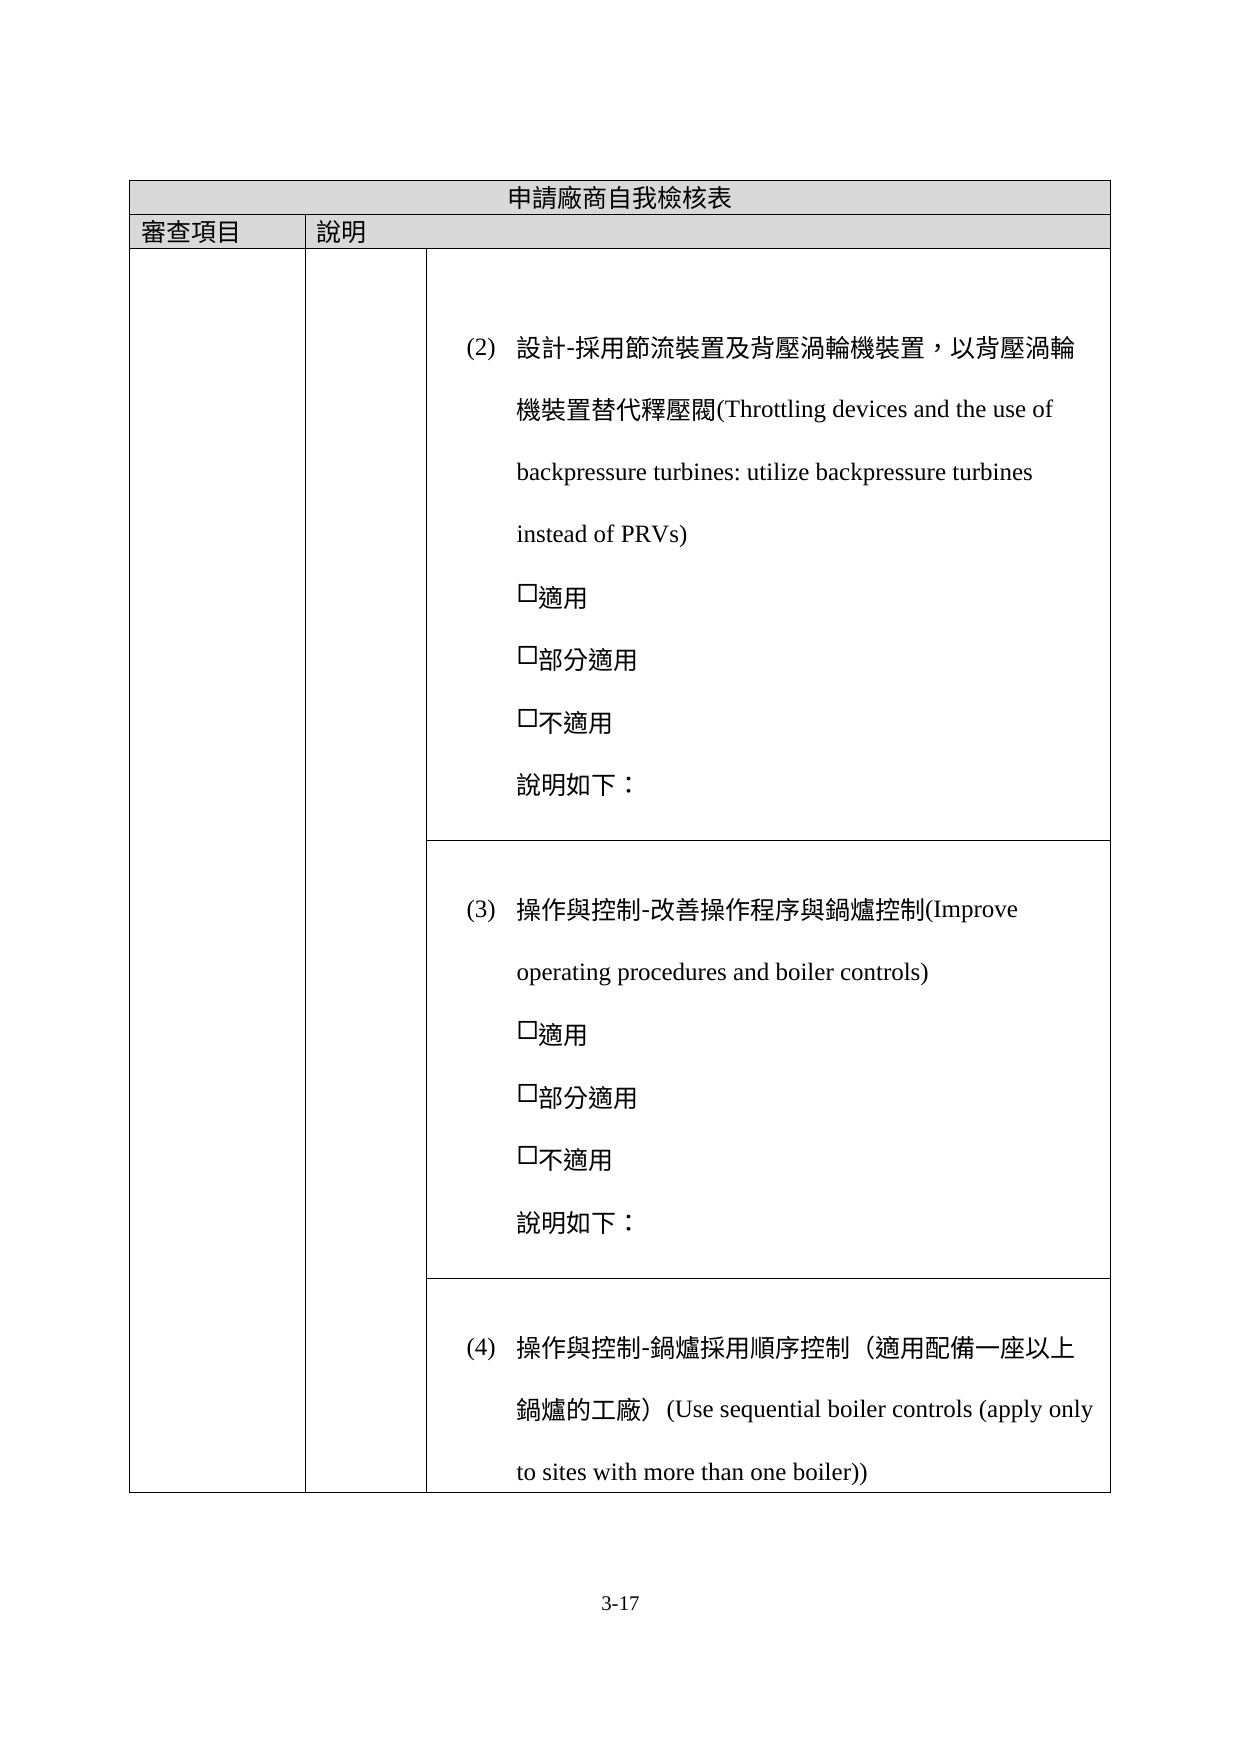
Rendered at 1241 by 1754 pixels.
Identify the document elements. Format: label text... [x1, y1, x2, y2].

table_cell [130, 249, 305, 1492]
table_cell 設計-採用節流裝置及背壓渦輪機裝置，以背壓渦輪機裝置替代釋壓閥(Throttling devices and the use of backpressure turbines: utilize backpressure turbines instead of PRVs) 適用 部分適用 不適用 說明如下： [427, 249, 1110, 840]
table_header 申請廠商自我檢核表 [130, 181, 1110, 214]
table_cell 說明 [306, 215, 1110, 248]
table_cell 審查項目 [130, 215, 305, 248]
table_cell 操作與控制-改善操作程序與鍋爐控制(Improve operating procedures and boiler controls) 適用 部分適用 不適用 說明如下： [427, 841, 1110, 1277]
table_cell 操作與控制-鍋爐採用順序控制（適用配備一座以上鍋爐的工廠）(Use sequential boiler controls (apply only to sites with more than one boiler)) [427, 1279, 1110, 1492]
table_cell [306, 249, 426, 1492]
